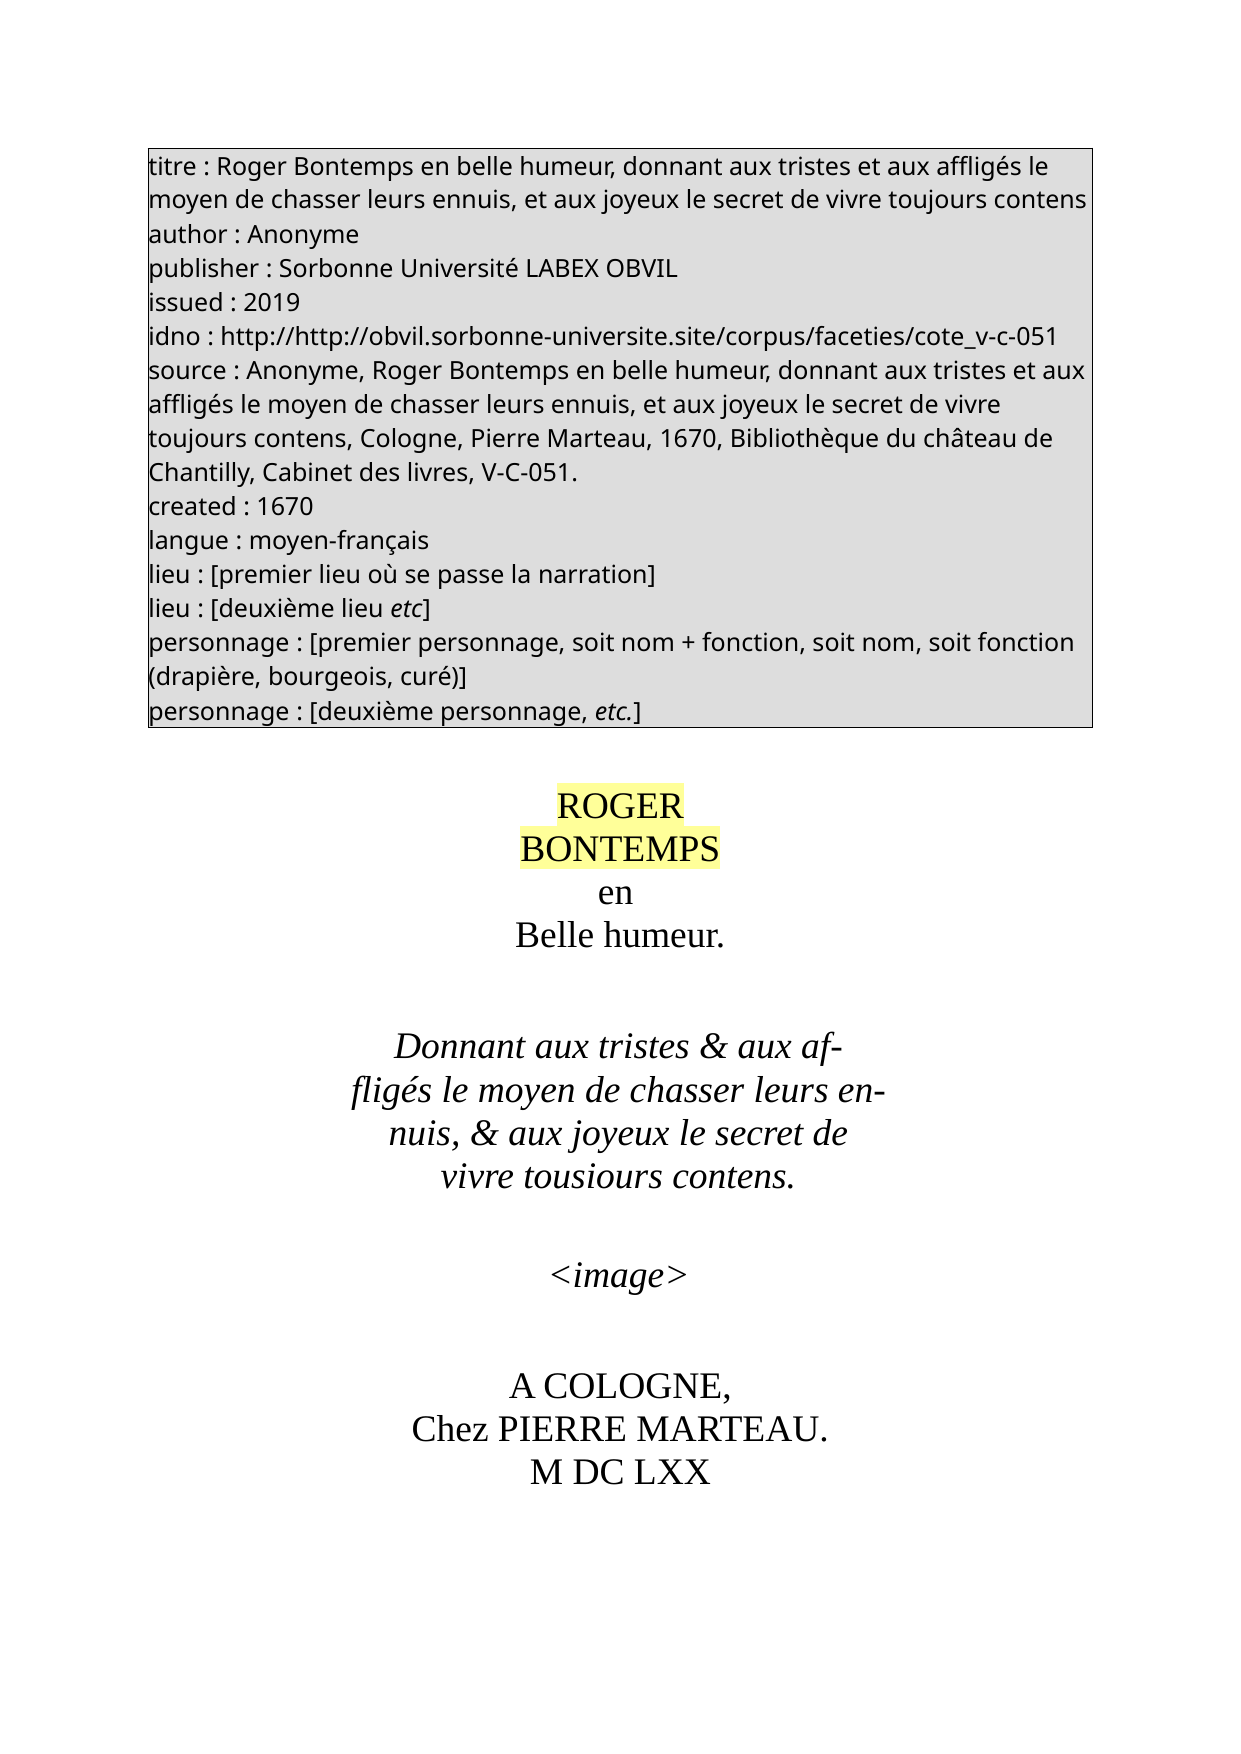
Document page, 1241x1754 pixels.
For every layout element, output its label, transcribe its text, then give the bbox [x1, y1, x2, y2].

text langue : moyen-français [149, 522, 1092, 556]
text <image> [148, 1252, 1093, 1295]
text titre : Roger Bontemps en belle humeur, donnant aux tristes et aux affligés le moyen de chasser leurs ennuis, et aux joyeux le secret de vivre toujours contens [149, 149, 1092, 216]
text author : Anonyme [149, 216, 1092, 250]
text roger bontemps en Belle humeur. [148, 783, 1093, 956]
text personnage : [deuxième personnage, etc.] [149, 693, 1092, 727]
text idno : http://http://obvil.sorbonne-universite.site/corpus/faceties/cote_v-c-051 [149, 318, 1092, 352]
text issued : 2019 [149, 284, 1092, 318]
text publisher : Sorbonne Université LABEX OBVIL [149, 250, 1092, 284]
text lieu : [premier lieu où se passe la narration] [149, 556, 1092, 590]
text Donnant aux tristes & aux af- fligés le moyen de chasser leurs en- nuis, & aux joyeux le secret de vivre tousiours contens. [148, 1024, 1093, 1239]
text source : Anonyme, Roger Bontemps en belle humeur, donnant aux tristes et aux affligés le moyen de chasser leurs ennuis, et aux joyeux le secret de vivre toujours contens, Cologne, Pierre Marteau, 1670, Bibliothèque du château de Chantilly, Cabinet des livres, V-C-051. [149, 352, 1092, 488]
text personnage : [premier personnage, soit nom + fonction, soit nom, soit fonction (drapière, bourgeois, curé)] [149, 624, 1092, 693]
text created : 1670 [149, 488, 1092, 522]
text A COLOGNE, Chez PIERRE MARTEAU. M DC LXX [148, 1363, 1093, 1493]
text lieu : [deuxième lieu etc] [149, 590, 1092, 624]
